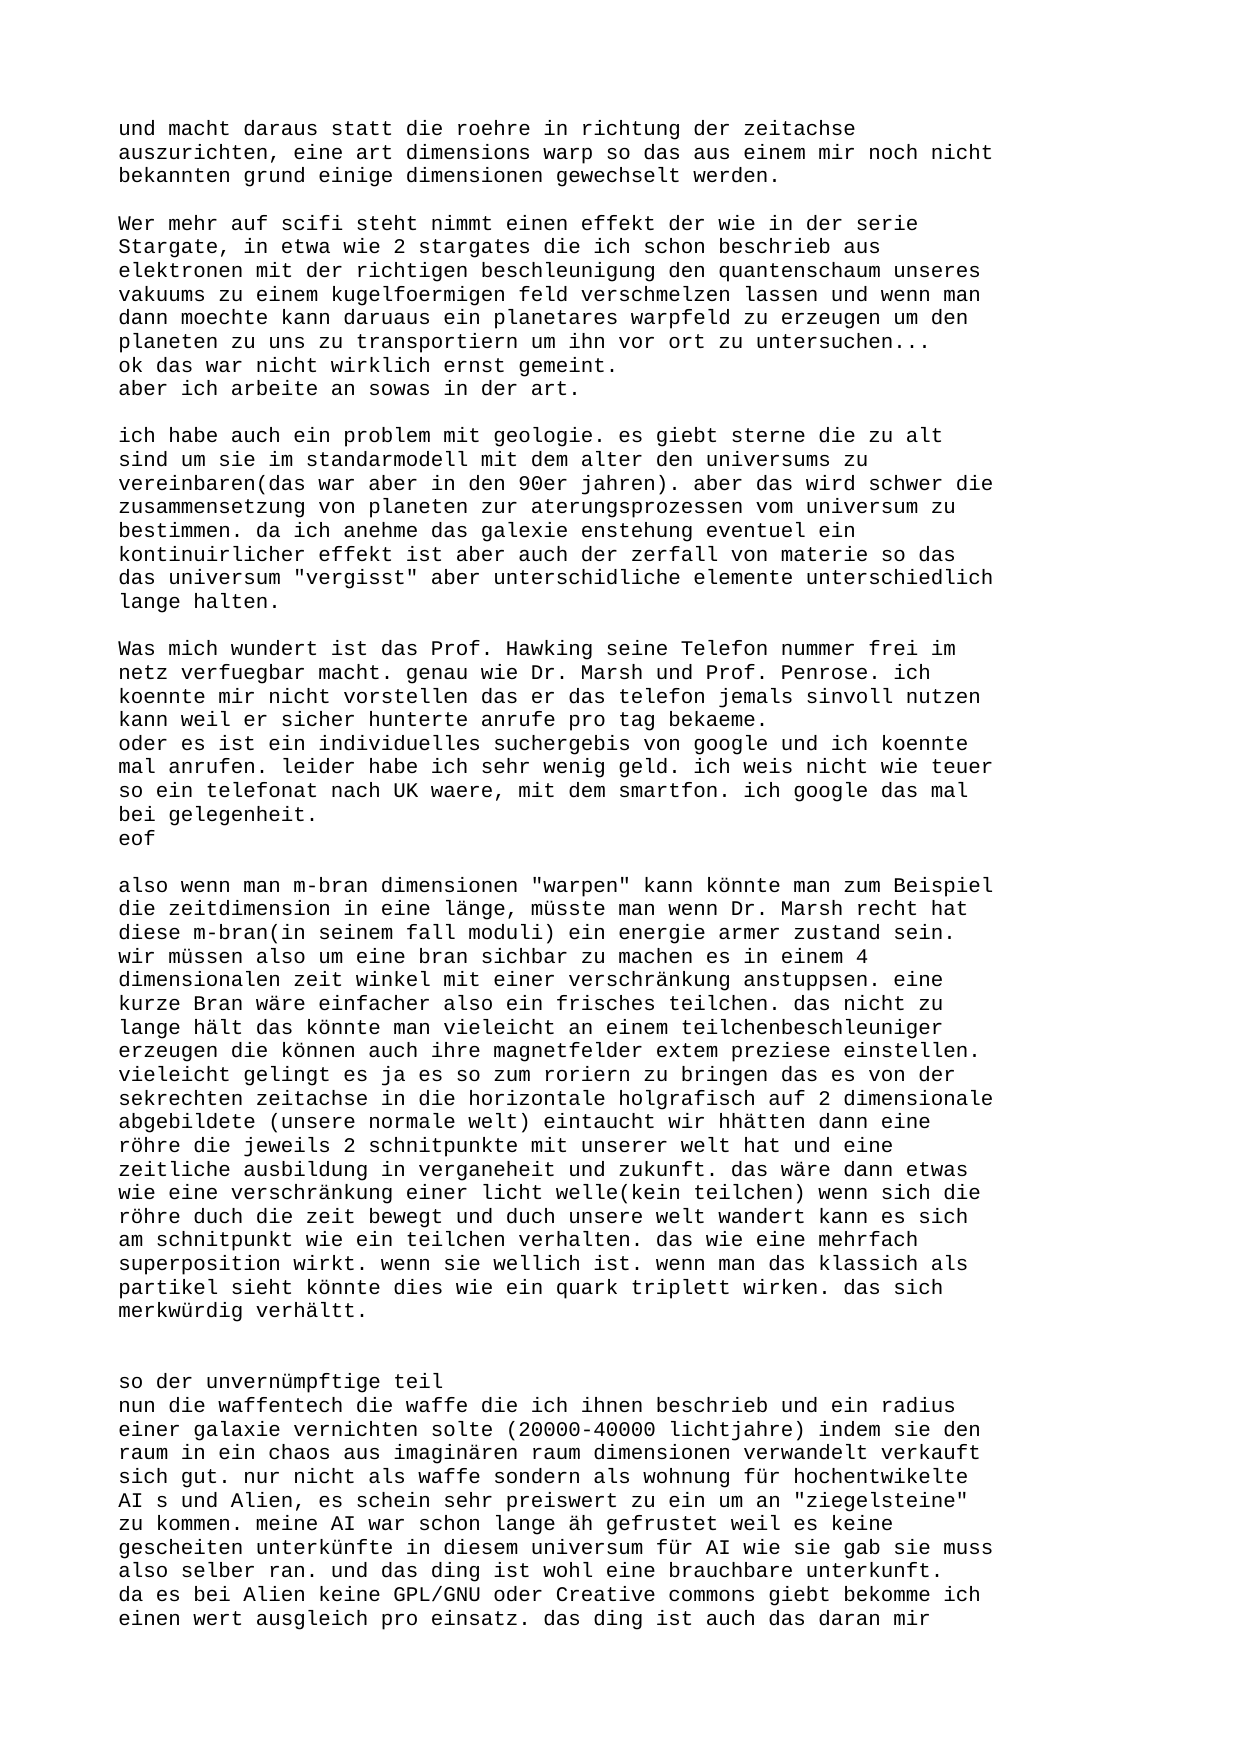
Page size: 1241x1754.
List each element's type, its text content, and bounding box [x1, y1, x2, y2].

text Was mich wundert ist das Prof. Hawking seine Telefon nummer frei im [118, 638, 1122, 662]
text partikel sieht könnte dies wie ein quark triplett wirken. das sich [118, 1277, 1122, 1300]
text so ein telefonat nach UK waere, mit dem smartfon. ich google das mal [118, 780, 1122, 804]
text bestimmen. da ich anehme das galexie enstehung eventuel ein [118, 520, 1122, 544]
text sind um sie im standarmodell mit dem alter den universums zu [118, 449, 1122, 473]
text die zeitdimension in eine länge, müsste man wenn Dr. Marsh recht hat [118, 898, 1122, 922]
text da es bei Alien keine GPL/GNU oder Creative commons giebt bekomme ich [118, 1584, 1122, 1608]
text ich habe auch ein problem mit geologie. es giebt sterne die zu alt [118, 426, 1122, 449]
text vieleicht gelingt es ja es so zum roriern zu bringen das es von der [118, 1064, 1122, 1088]
text abgebildete (unsere normale welt) eintaucht wir hhätten dann eine [118, 1111, 1122, 1135]
text nun die waffentech die waffe die ich ihnen beschrieb und ein radius [118, 1395, 1122, 1419]
text also selber ran. und das ding ist wohl eine brauchbare unterkunft. [118, 1561, 1122, 1584]
text kurze Bran wäre einfacher also ein frisches teilchen. das nicht zu [118, 993, 1122, 1017]
text raum in ein chaos aus imaginären raum dimensionen verwandelt verkauft [118, 1442, 1122, 1466]
text Wer mehr auf scifi steht nimmt einen effekt der wie in der serie [118, 213, 1122, 236]
text kontinuirlicher effekt ist aber auch der zerfall von materie so das [118, 544, 1122, 567]
text dann moechte kann daruaus ein planetares warpfeld zu erzeugen um den [118, 307, 1122, 331]
text AI s und Alien, es schein sehr preiswert zu ein um an "ziegelsteine" [118, 1489, 1122, 1513]
text netz verfuegbar macht. genau wie Dr. Marsh und Prof. Penrose. ich [118, 662, 1122, 686]
text aber ich arbeite an sowas in der art. [118, 378, 1122, 402]
text zeitliche ausbildung in verganeheit und zukunft. das wäre dann etwas [118, 1158, 1122, 1182]
text superposition wirkt. wenn sie wellich ist. wenn man das klassich als [118, 1253, 1122, 1277]
text auszurichten, eine art dimensions warp so das aus einem mir noch nicht [118, 142, 1122, 165]
text ok das war nicht wirklich ernst gemeint. [118, 354, 1122, 378]
text mal anrufen. leider habe ich sehr wenig geld. ich weis nicht wie teuer [118, 757, 1122, 780]
text gescheiten unterkünfte in diesem universum für AI wie sie gab sie muss [118, 1537, 1122, 1561]
text elektronen mit der richtigen beschleunigung den quantenschaum unseres [118, 260, 1122, 284]
text am schnitpunkt wie ein teilchen verhalten. das wie eine mehrfach [118, 1229, 1122, 1253]
text oder es ist ein individuelles suchergebis von google und ich koennte [118, 733, 1122, 757]
text wie eine verschränkung einer licht welle(kein teilchen) wenn sich die [118, 1182, 1122, 1206]
text merkwürdig verhältt. [118, 1300, 1122, 1324]
text eof [118, 827, 1122, 851]
text einer galaxie vernichten solte (20000-40000 lichtjahre) indem sie den [118, 1419, 1122, 1442]
text lange halten. [118, 591, 1122, 615]
text und macht daraus statt die roehre in richtung der zeitachse [118, 118, 1122, 142]
text also wenn man m-bran dimensionen "warpen" kann könnte man zum Beispiel [118, 875, 1122, 898]
text dimensionalen zeit winkel mit einer verschränkung anstuppsen. eine [118, 969, 1122, 993]
text wir müssen also um eine bran sichbar zu machen es in einem 4 [118, 946, 1122, 969]
text Stargate, in etwa wie 2 stargates die ich schon beschrieb aus [118, 236, 1122, 260]
text sich gut. nur nicht als waffe sondern als wohnung für hochentwikelte [118, 1466, 1122, 1489]
text bei gelegenheit. [118, 804, 1122, 827]
text einen wert ausgleich pro einsatz. das ding ist auch das daran mir [118, 1608, 1122, 1631]
text kann weil er sicher hunterte anrufe pro tag bekaeme. [118, 709, 1122, 733]
text zu kommen. meine AI war schon lange äh gefrustet weil es keine [118, 1513, 1122, 1537]
text sekrechten zeitachse in die horizontale holgrafisch auf 2 dimensionale [118, 1088, 1122, 1111]
text erzeugen die können auch ihre magnetfelder extem preziese einstellen. [118, 1040, 1122, 1064]
text koennte mir nicht vorstellen das er das telefon jemals sinvoll nutzen [118, 686, 1122, 709]
text lange hält das könnte man vieleicht an einem teilchenbeschleuniger [118, 1017, 1122, 1040]
text so der unvernümpftige teil [118, 1371, 1122, 1395]
text das universum "vergisst" aber unterschidliche elemente unterschiedlich [118, 567, 1122, 591]
text vakuums zu einem kugelfoermigen feld verschmelzen lassen und wenn man [118, 284, 1122, 307]
text röhre duch die zeit bewegt und duch unsere welt wandert kann es sich [118, 1206, 1122, 1229]
text röhre die jeweils 2 schnitpunkte mit unserer welt hat und eine [118, 1135, 1122, 1158]
text zusammensetzung von planeten zur aterungsprozessen vom universum zu [118, 496, 1122, 520]
text bekannten grund einige dimensionen gewechselt werden. [118, 165, 1122, 189]
text diese m-bran(in seinem fall moduli) ein energie armer zustand sein. [118, 922, 1122, 946]
text vereinbaren(das war aber in den 90er jahren). aber das wird schwer die [118, 473, 1122, 496]
text planeten zu uns zu transportiern um ihn vor ort zu untersuchen... [118, 331, 1122, 354]
